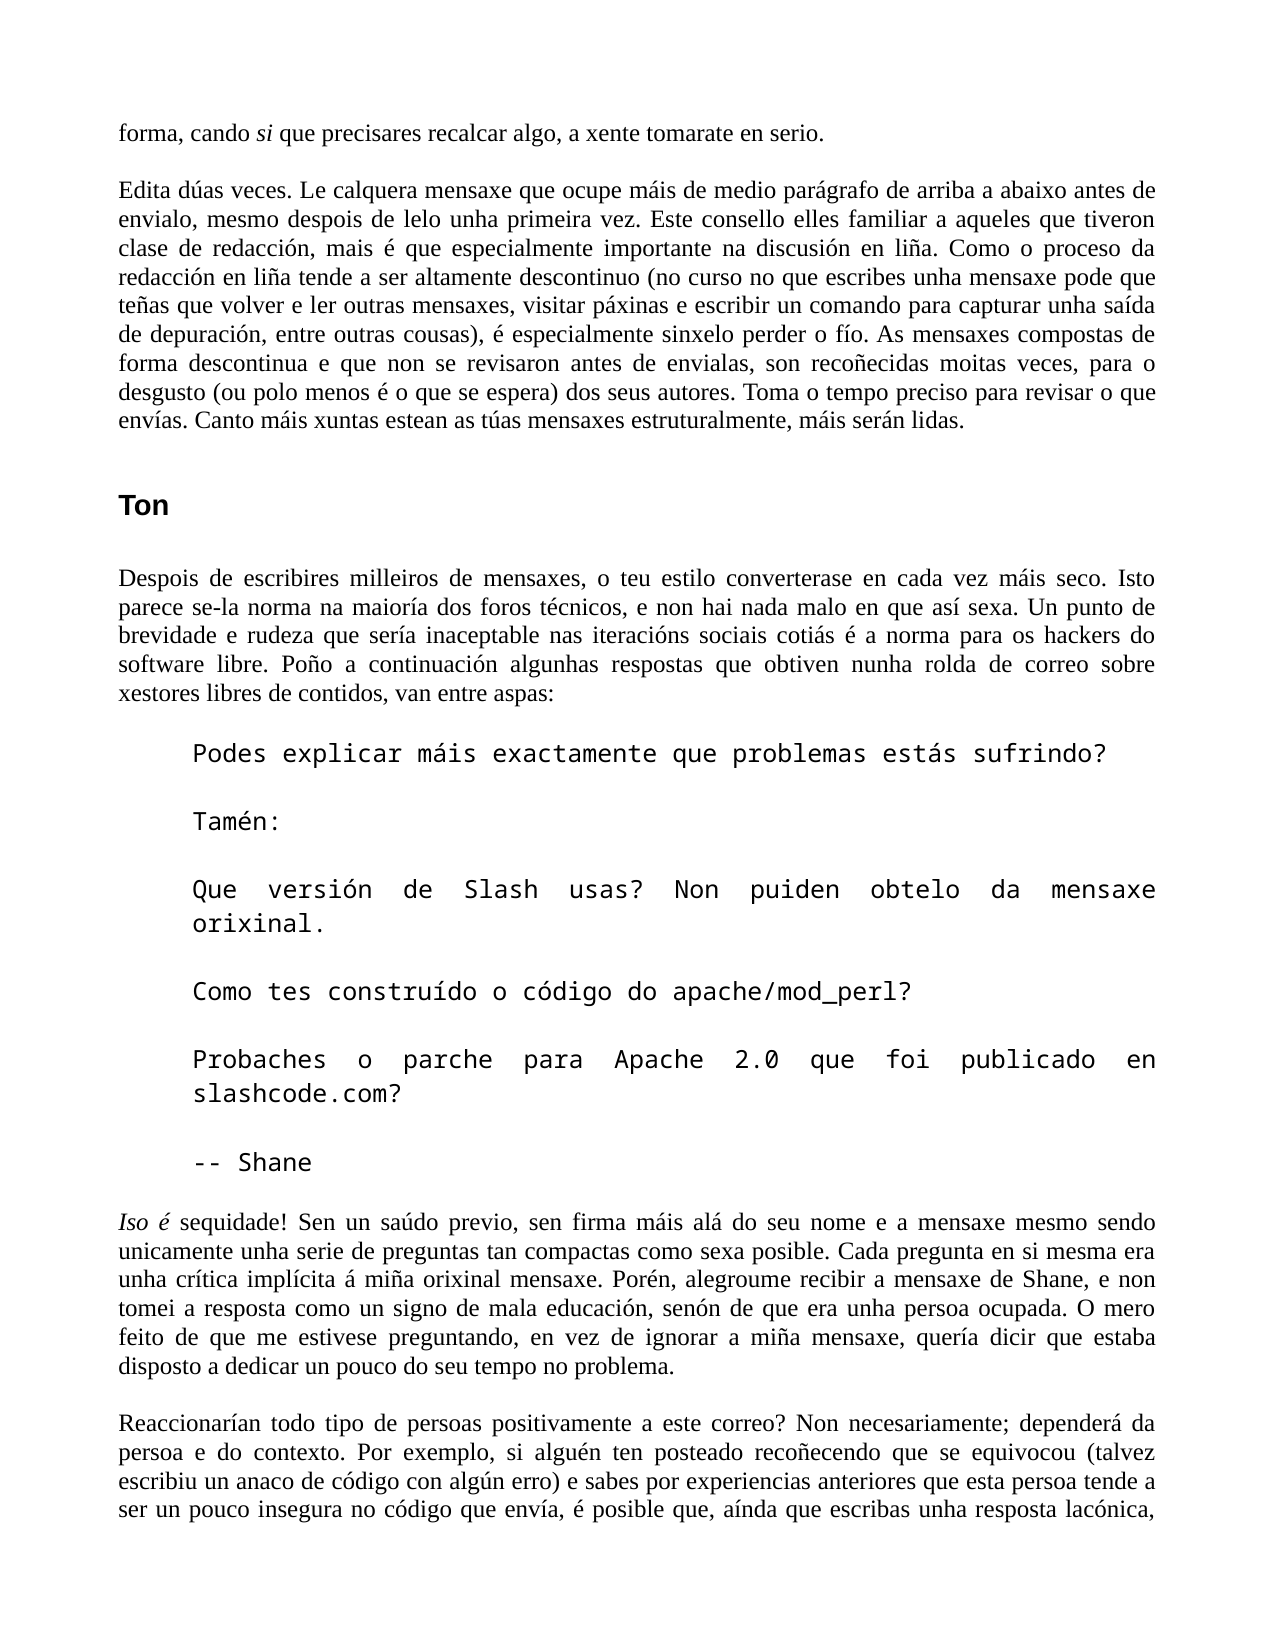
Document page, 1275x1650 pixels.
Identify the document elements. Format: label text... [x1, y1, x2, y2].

text Podes explicar máis exactamente que problemas estás sufrindo? [192, 735, 1157, 769]
text Como tes construído o código do apache/mod_perl? [192, 974, 1157, 1008]
text Iso é sequidade! Sen un saúdo previo, sen firma máis alá do seu nome e a mensaxe mesmo sendo unicamente unha serie de preguntas tan compactas como sexa posible. Cada pregunta en si mesma era unha crítica implícita á miña orixinal mensaxe. Porén, alegroume recibir a mensaxe de Shane, e non tomei a resposta como un signo de mala educación, senón de que era unha persoa ocupada. O mero feito de que me estivese preguntando, en vez de ignorar a miña mensaxe, quería dicir que estaba disposto a dedicar un pouco do seu tempo no problema. [118, 1207, 1157, 1379]
text Tamén: [192, 803, 1157, 838]
text Probaches o parche para Apache 2.0 que foi publicado en slashcode.com? [192, 1042, 1157, 1110]
text Despois de escribires milleiros de mensaxes, o teu estilo converterase en cada vez máis seco. Isto parece se-la norma na maioría dos foros técnicos, e non hai nada malo en que así sexa. Un punto de brevidade e rudeza que sería inaceptable nas iteracións sociais cotiás é a norma para os hackers do software libre. Poño a continuación algunhas respostas que obtiven nunha rolda de correo sobre xestores libres de contidos, van entre aspas: [118, 563, 1157, 707]
text forma, cando si que precisares recalcar algo, a xente tomarate en serio. [118, 118, 1157, 147]
subtitle Ton [118, 488, 1157, 522]
text Que versión de Slash usas? Non puiden obtelo da mensaxe orixinal. [192, 872, 1157, 940]
text -- Shane [192, 1144, 1157, 1178]
text Reaccionarían todo tipo de persoas positivamente a este correo? Non necesariamente; dependerá da persoa e do contexto. Por exemplo, si alguén ten posteado recoñecendo que se equivocou (talvez escribiu un anaco de código con algún erro) e sabes por experiencias anteriores que esta persoa tende a ser un pouco insegura no código que envía, é posible que, aínda que escribas unha resposta lacónica, [118, 1408, 1157, 1523]
text Edita dúas veces. Le calquera mensaxe que ocupe máis de medio parágrafo de arriba a abaixo antes de envialo, mesmo despois de lelo unha primeira vez. Este consello elles familiar a aqueles que tiveron clase de redacción, mais é que especialmente importante na discusión en liña. Como o proceso da redacción en liña tende a ser altamente descontinuo (no curso no que escribes unha mensaxe pode que teñas que volver e ler outras mensaxes, visitar páxinas e escribir un comando para capturar unha saída de depuración, entre outras cousas), é especialmente sinxelo perder o fío. As mensaxes compostas de forma descontinua e que non se revisaron antes de envialas, son recoñecidas moitas veces, para o desgusto (ou polo menos é o que se espera) dos seus autores. Toma o tempo preciso para revisar o que envías. Canto máis xuntas estean as túas mensaxes estruturalmente, máis serán lidas. [118, 176, 1157, 434]
